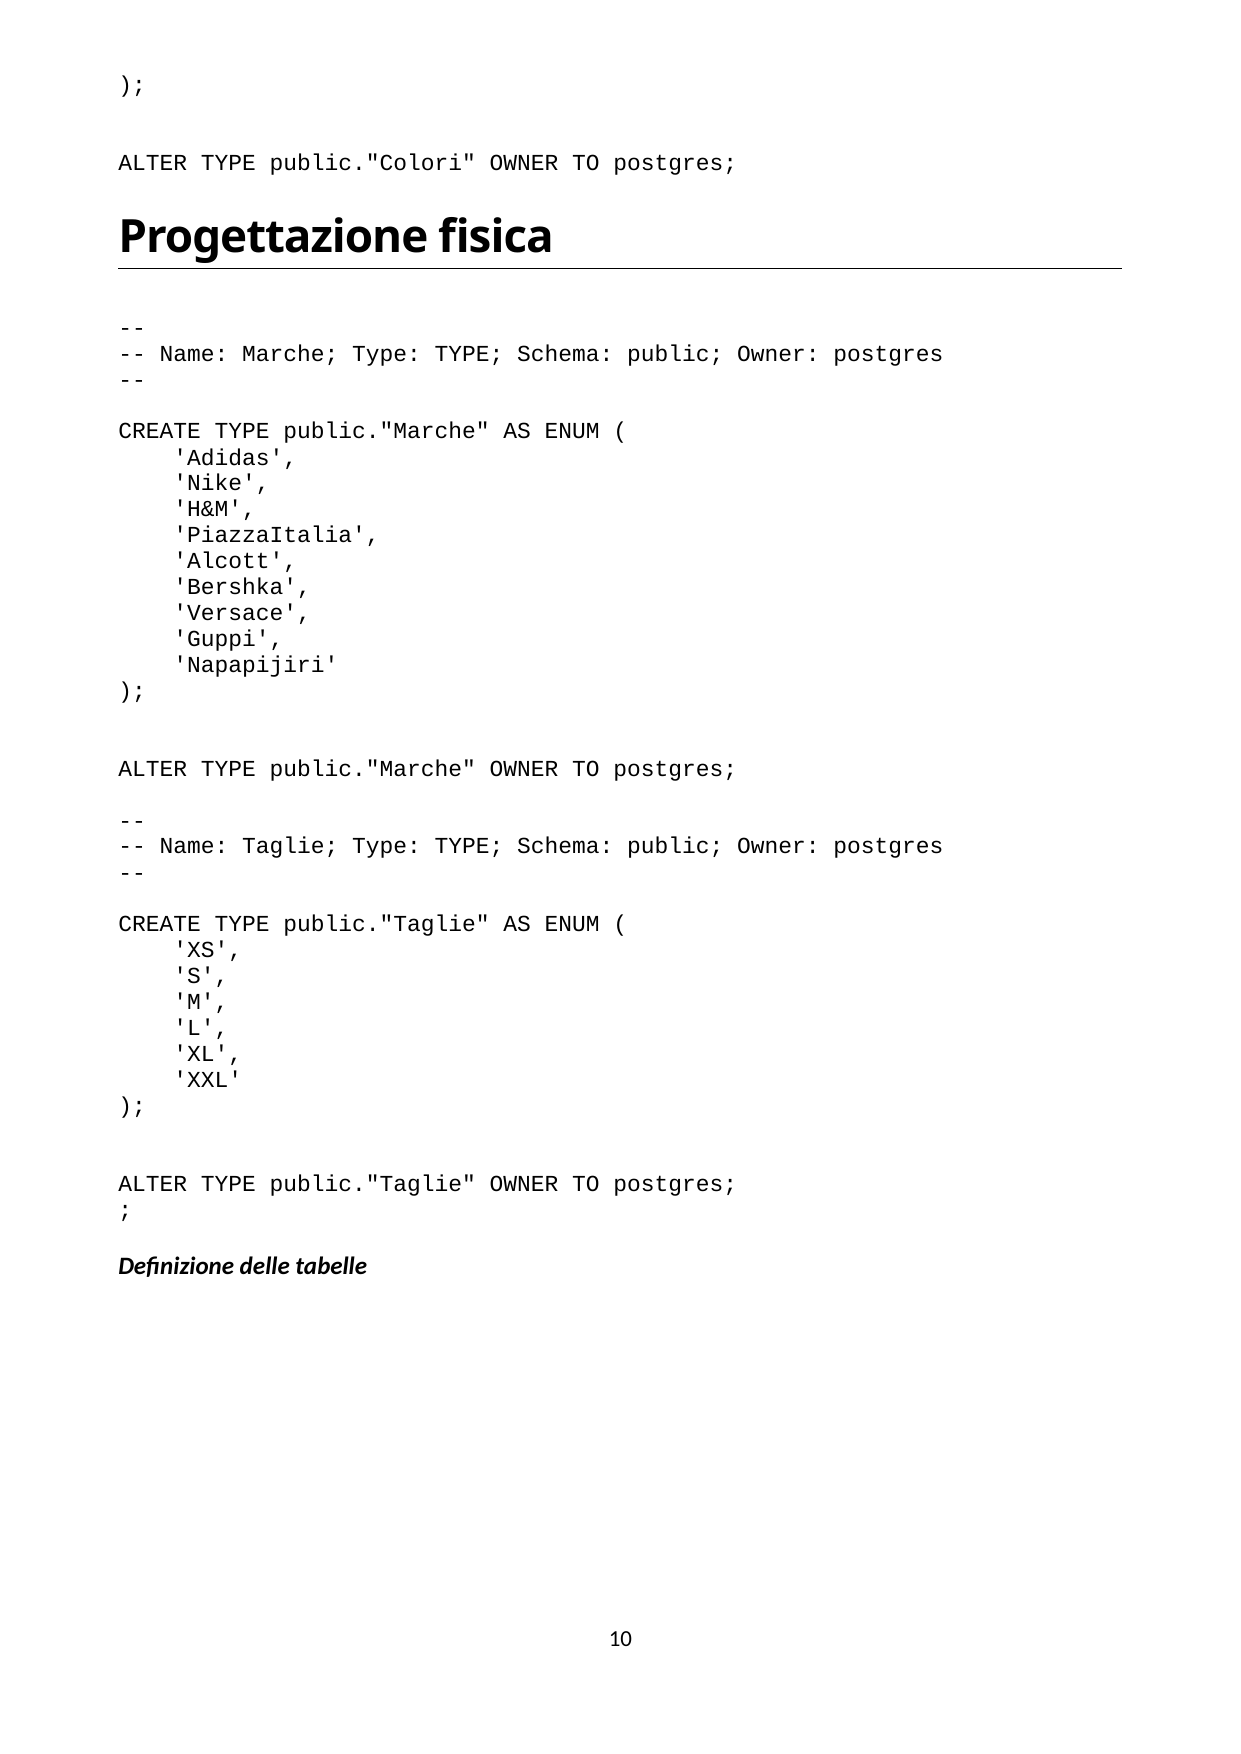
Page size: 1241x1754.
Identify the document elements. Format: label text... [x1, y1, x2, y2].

text ; [118, 1198, 1122, 1224]
text ); [118, 74, 1122, 100]
text -- [118, 316, 1122, 342]
title Progettazione fisica [118, 203, 1122, 268]
text 'PiazzaItalia', [118, 524, 1122, 549]
text -- Name: Taglie; Type: TYPE; Schema: public; Owner: postgres [118, 835, 1122, 861]
text 'Adidas', [118, 446, 1122, 472]
text -- [118, 861, 1122, 887]
text 'Alcott', [118, 549, 1122, 576]
text CREATE TYPE public."Taglie" AS ENUM ( [118, 913, 1122, 939]
text -- Name: Marche; Type: TYPE; Schema: public; Owner: postgres [118, 342, 1122, 368]
text ALTER TYPE public."Taglie" OWNER TO postgres; [118, 1172, 1122, 1198]
text 'Bershka', [118, 576, 1122, 601]
text ); [118, 1094, 1122, 1120]
text 'S', [118, 964, 1122, 991]
text ALTER TYPE public."Marche" OWNER TO postgres; [118, 757, 1122, 783]
text 'XS', [118, 939, 1122, 964]
text -- [118, 809, 1122, 835]
text ALTER TYPE public."Colori" OWNER TO postgres; [118, 152, 1122, 177]
text ); [118, 679, 1122, 705]
text 'XXL' [118, 1068, 1122, 1094]
text 'L', [118, 1016, 1122, 1042]
text CREATE TYPE public."Marche" AS ENUM ( [118, 420, 1122, 446]
text 'XL', [118, 1042, 1122, 1068]
text 'Napapijiri' [118, 653, 1122, 679]
text 'H&M', [118, 498, 1122, 524]
text 'Guppi', [118, 627, 1122, 653]
text 'Versace', [118, 601, 1122, 627]
text 'M', [118, 991, 1122, 1016]
text Definizione delle tabelle [118, 1250, 1122, 1280]
text 'Nike', [118, 472, 1122, 498]
text -- [118, 368, 1122, 394]
